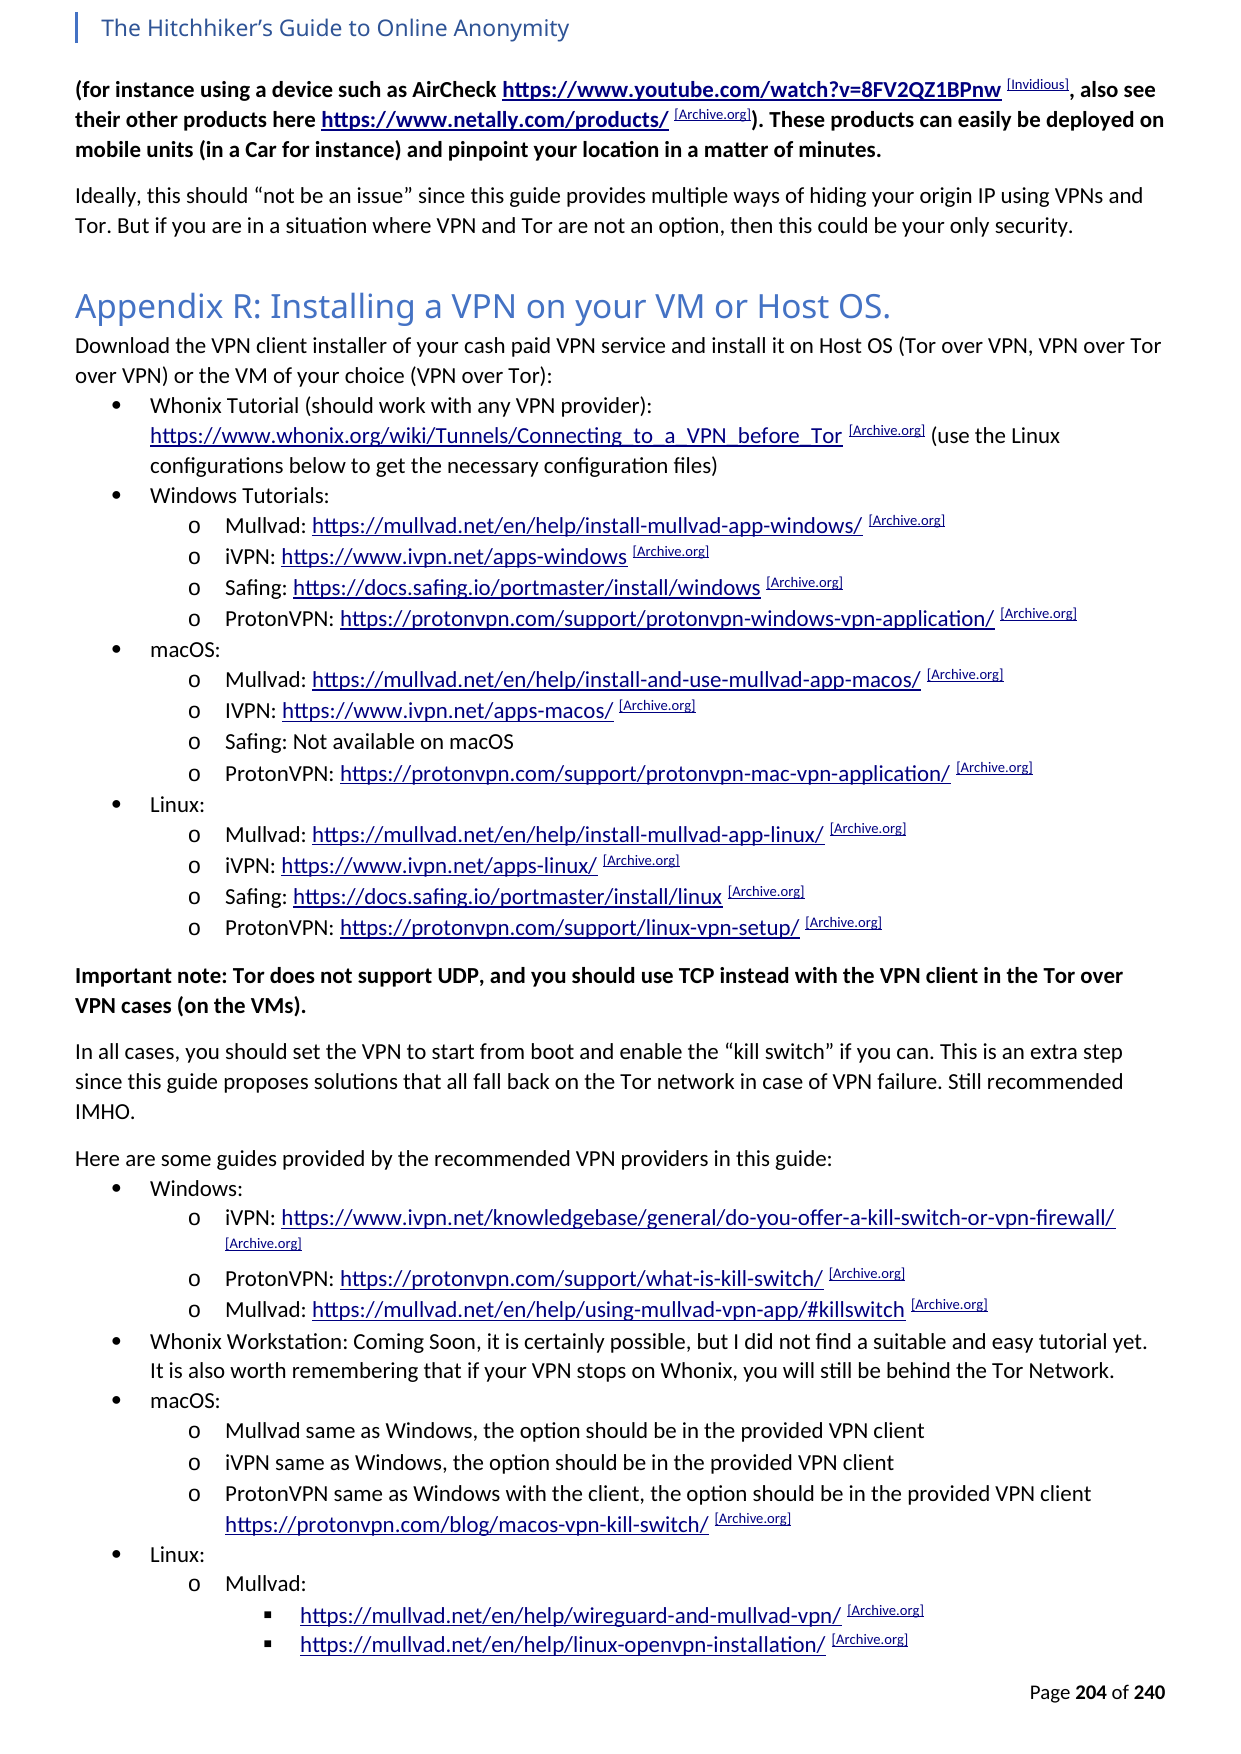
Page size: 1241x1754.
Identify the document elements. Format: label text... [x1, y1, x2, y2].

list ProtonVPN: https://protonvpn.com/support/what-is-kill-switch/ [Archive.org] [187, 1264, 1165, 1294]
list Linux: [112, 1540, 1165, 1568]
text Important note: Tor does not support UDP, and you should use TCP instead with the VPN client in the Tor over VPN cases (on the VMs). [75, 961, 1165, 1019]
list iVPN: https://www.ivpn.net/apps-windows [Archive.org] [187, 542, 1165, 571]
list https://mullvad.net/en/help/wireguard-and-mullvad-vpn/ [Archive.org] [262, 1601, 1165, 1629]
list ProtonVPN: https://protonvpn.com/support/linux-vpn-setup/ [Archive.org] [187, 913, 1165, 942]
text Ideally, this should “not be an issue” since this guide provides multiple ways of hiding your origin IP using VPNs and Tor. But if you are in a situation where VPN and Tor are not an option, then this could be your only security. [75, 181, 1165, 239]
list Mullvad: https://mullvad.net/en/help/install-mullvad-app-linux/ [Archive.org] [187, 820, 1165, 849]
list IVPN: https://www.ivpn.net/apps-macos/ [Archive.org] [187, 696, 1165, 726]
list iVPN: https://www.ivpn.net/knowledgebase/general/do-you-offer-a-kill-switch-or-vpn-firewall/ [Archive.org] [187, 1203, 1165, 1263]
list Safing: Not available on macOS [187, 727, 1165, 757]
list Mullvad: https://mullvad.net/en/help/install-and-use-mullvad-app-macos/ [Archive.org] [187, 665, 1165, 694]
list ProtonVPN: https://protonvpn.com/support/protonvpn-windows-vpn-application/ [Archive.org] [187, 604, 1165, 633]
text (for instance using a device such as AirCheck https://www.youtube.com/watch?v=8FV2QZ1BPnw [Invidious], also see their other products here https://www.netally.com/products/ [Archive.org]). These products can easily be deployed on mobile units (in a Car for instance) and pinpoint your location in a matter of minutes. [75, 75, 1165, 163]
list Windows: [112, 1174, 1165, 1202]
list iVPN same as Windows, the option should be in the provided VPN client [187, 1448, 1165, 1477]
list ProtonVPN: https://protonvpn.com/support/protonvpn-mac-vpn-application/ [Archive.org] [187, 759, 1165, 788]
list Whonix Tutorial (should work with any VPN provider): https://www.whonix.org/wiki/Tunnels/Connecting_to_a_VPN_before_Tor [Archive.org] (use the Linux configurations below to get the necessary configuration files) [112, 391, 1165, 479]
list Safing: https://docs.safing.io/portmaster/install/linux [Archive.org] [187, 882, 1165, 911]
list Windows Tutorials: [112, 481, 1165, 509]
text In all cases, you should set the VPN to start from boot and enable the “kill switch” if you can. This is an extra step since this guide proposes solutions that all fall back on the Tor network in case of VPN failure. Still recommended IMHO. [75, 1037, 1165, 1125]
list Mullvad: https://mullvad.net/en/help/install-mullvad-app-windows/ [Archive.org] [187, 511, 1165, 540]
list Mullvad: [187, 1569, 1165, 1599]
list macOS: [112, 635, 1165, 663]
list Whonix Workstation: Coming Soon, it is certainly possible, but I did not find a suitable and easy tutorial yet. It is also worth remembering that if your VPN stops on Whonix, you will still be behind the Tor Network. [112, 1327, 1165, 1385]
list Mullvad: https://mullvad.net/en/help/using-mullvad-vpn-app/#killswitch [Archive.org] [187, 1296, 1165, 1325]
text Download the VPN client installer of your cash paid VPN service and install it on Host OS (Tor over VPN, VPN over Tor over VPN) or the VM of your choice (VPN over Tor): [75, 331, 1165, 389]
list https://mullvad.net/en/help/linux-openvpn-installation/ [Archive.org] [262, 1631, 1165, 1659]
text Here are some guides provided by the recommended VPN providers in this guide: [75, 1144, 1165, 1172]
list Mullvad same as Windows, the option should be in the provided VPN client [187, 1416, 1165, 1446]
list ProtonVPN same as Windows with the client, the option should be in the provided VPN client https://protonvpn.com/blog/macos-vpn-kill-switch/ [Archive.org] [187, 1479, 1165, 1538]
list iVPN: https://www.ivpn.net/apps-linux/ [Archive.org] [187, 851, 1165, 880]
subtitle Appendix R: Installing a VPN on your VM or Host OS. [75, 283, 1165, 328]
list Safing: https://docs.safing.io/portmaster/install/windows [Archive.org] [187, 573, 1165, 602]
list macOS: [112, 1387, 1165, 1414]
list Linux: [112, 790, 1165, 818]
